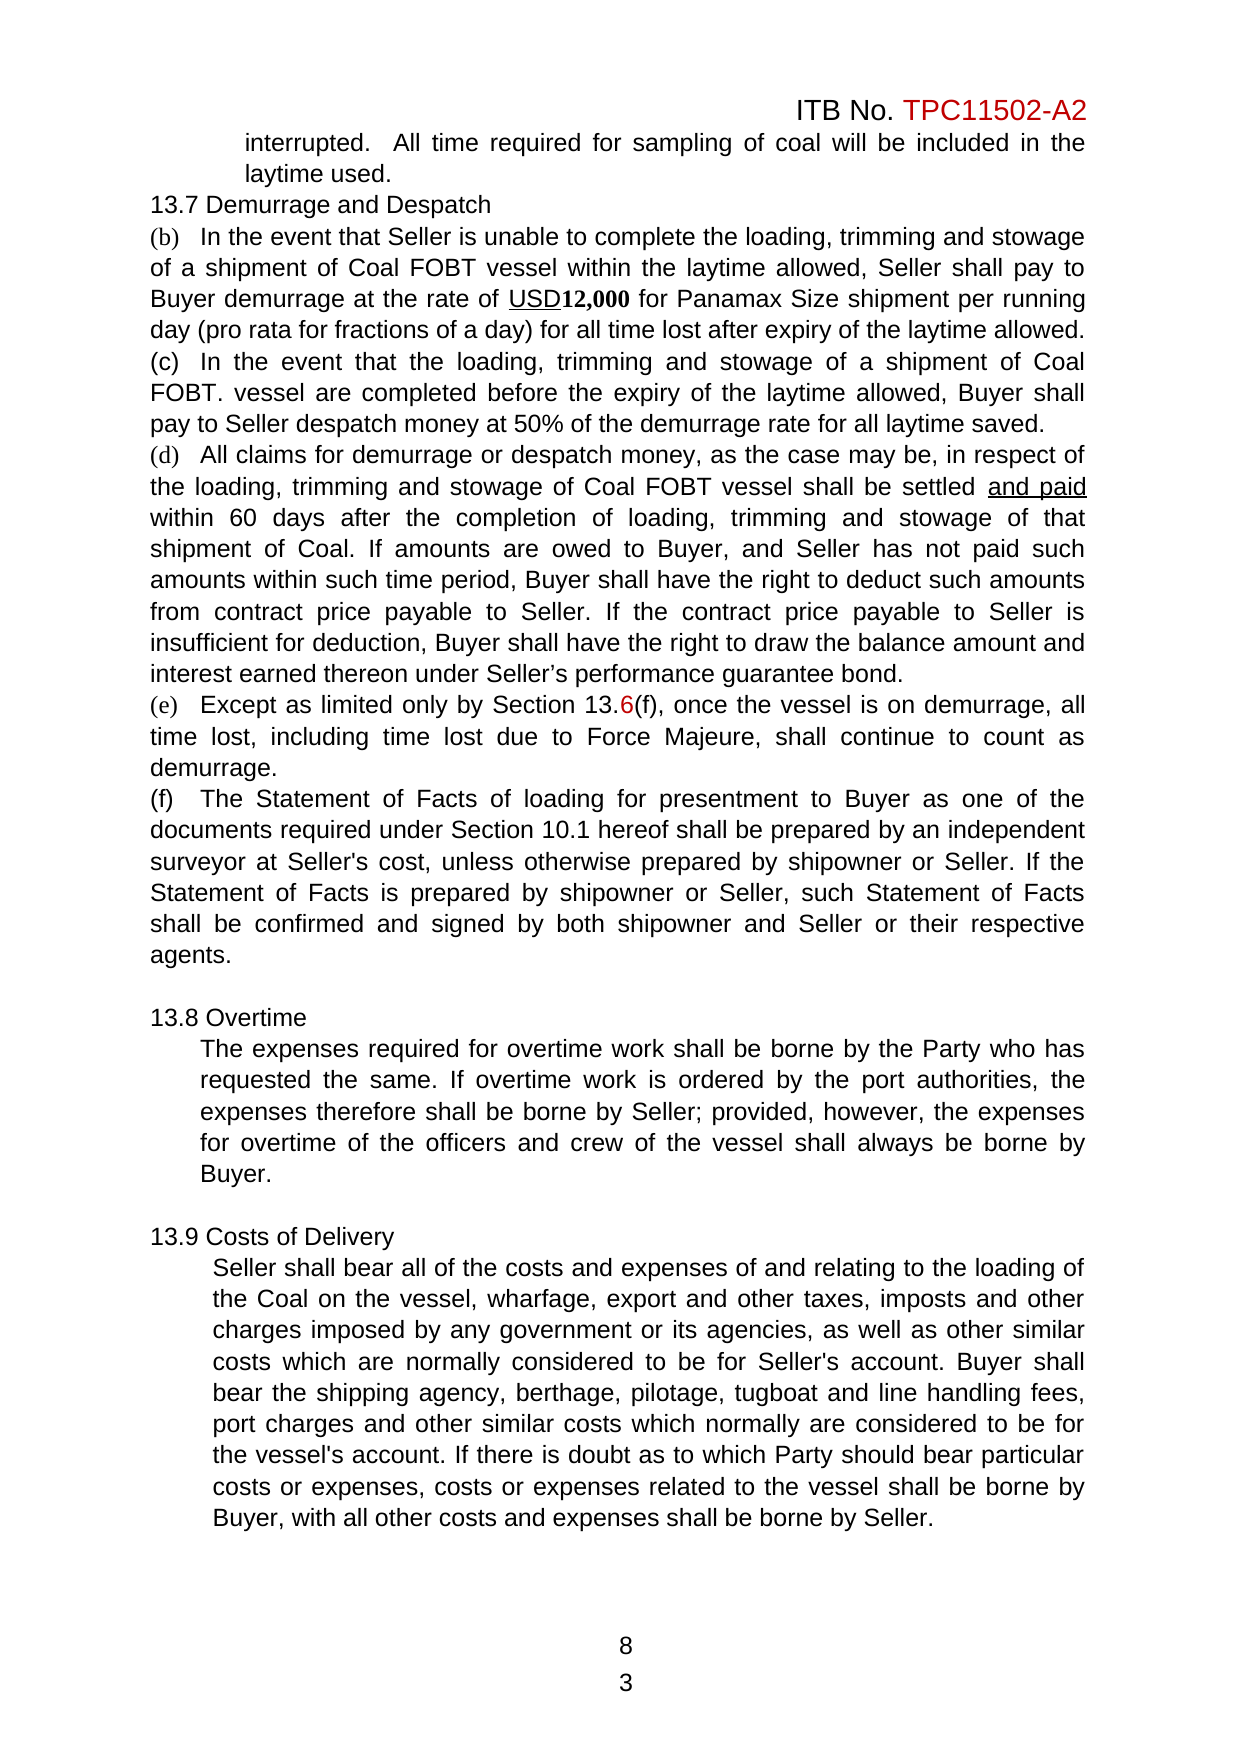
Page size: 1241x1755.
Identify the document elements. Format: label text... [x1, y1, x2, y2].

list In the event that Seller is unable to complete the loading, trimming and stowage of a shipment of Coal FOBT vessel within the laytime allowed, Seller shall pay to Buyer demurrage at the rate of USD12,000 for Panamax Size shipment per running day (pro rata for fractions of a day) for all time lost after expiry of the laytime allowed. [150, 220, 1087, 345]
text 13.9 Costs of Delivery [150, 1220, 1086, 1251]
text 13.7 Demurrage and Despatch [150, 189, 1086, 220]
list The Statement of Facts of loading for presentment to Buyer as one of the documents required under Section 10.1 hereof shall be prepared by an independent surveyor at Seller's cost, unless otherwise prepared by shipowner or Seller. If the Statement of Facts is prepared by shipowner or Seller, such Statement of Facts shall be confirmed and signed by both shipowner and Seller or their respective agents. [150, 782, 1087, 970]
list interrupted. All time required for sampling of coal will be included in the laytime used. [244, 126, 1087, 189]
text 13.8 Overtime [150, 1001, 1087, 1032]
list In the event that the loading, trimming and stowage of a shipment of Coal FOBT. vessel are completed before the expiry of the laytime allowed, Buyer shall pay to Seller despatch money at 50% of the demurrage rate for all laytime saved. [150, 345, 1087, 439]
list All claims for demurrage or despatch money, as the case may be, in respect of the loading, trimming and stowage of Coal FOBT vessel shall be settled and paid within 60 days after the completion of loading, trimming and stowage of that shipment of Coal. If amounts are owed to Buyer, and Seller has not paid such amounts within such time period, Buyer shall have the right to deduct such amounts from contract price payable to Seller. If the contract price payable to Seller is insufficient for deduction, Buyer shall have the right to draw the balance amount and interest earned thereon under Seller’s performance guarantee bond. [150, 439, 1087, 689]
text The expenses required for overtime work shall be borne by the Party who has requested the same. If overtime work is ordered by the port authorities, the expenses therefore shall be borne by Seller; provided, however, the expenses for overtime of the officers and crew of the vessel shall always be borne by Buyer. [200, 1032, 1087, 1189]
list Except as limited only by Section 13.6(f), once the vessel is on demurrage, all time lost, including time lost due to Force Majeure, shall continue to count as demurrage. [150, 689, 1087, 782]
text Seller shall bear all of the costs and expenses of and relating to the loading of the Coal on the vessel, wharfage, export and other taxes, imposts and other charges imposed by any government or its agencies, as well as other similar costs which are normally considered to be for Seller's account. Buyer shall bear the shipping agency, berthage, pilotage, tugboat and line handling fees, port charges and other similar costs which normally are considered to be for the vessel's account. If there is doubt as to which Party should bear particular costs or expenses, costs or expenses related to the vessel shall be borne by Buyer, with all other costs and expenses shall be borne by Seller. [212, 1251, 1086, 1532]
